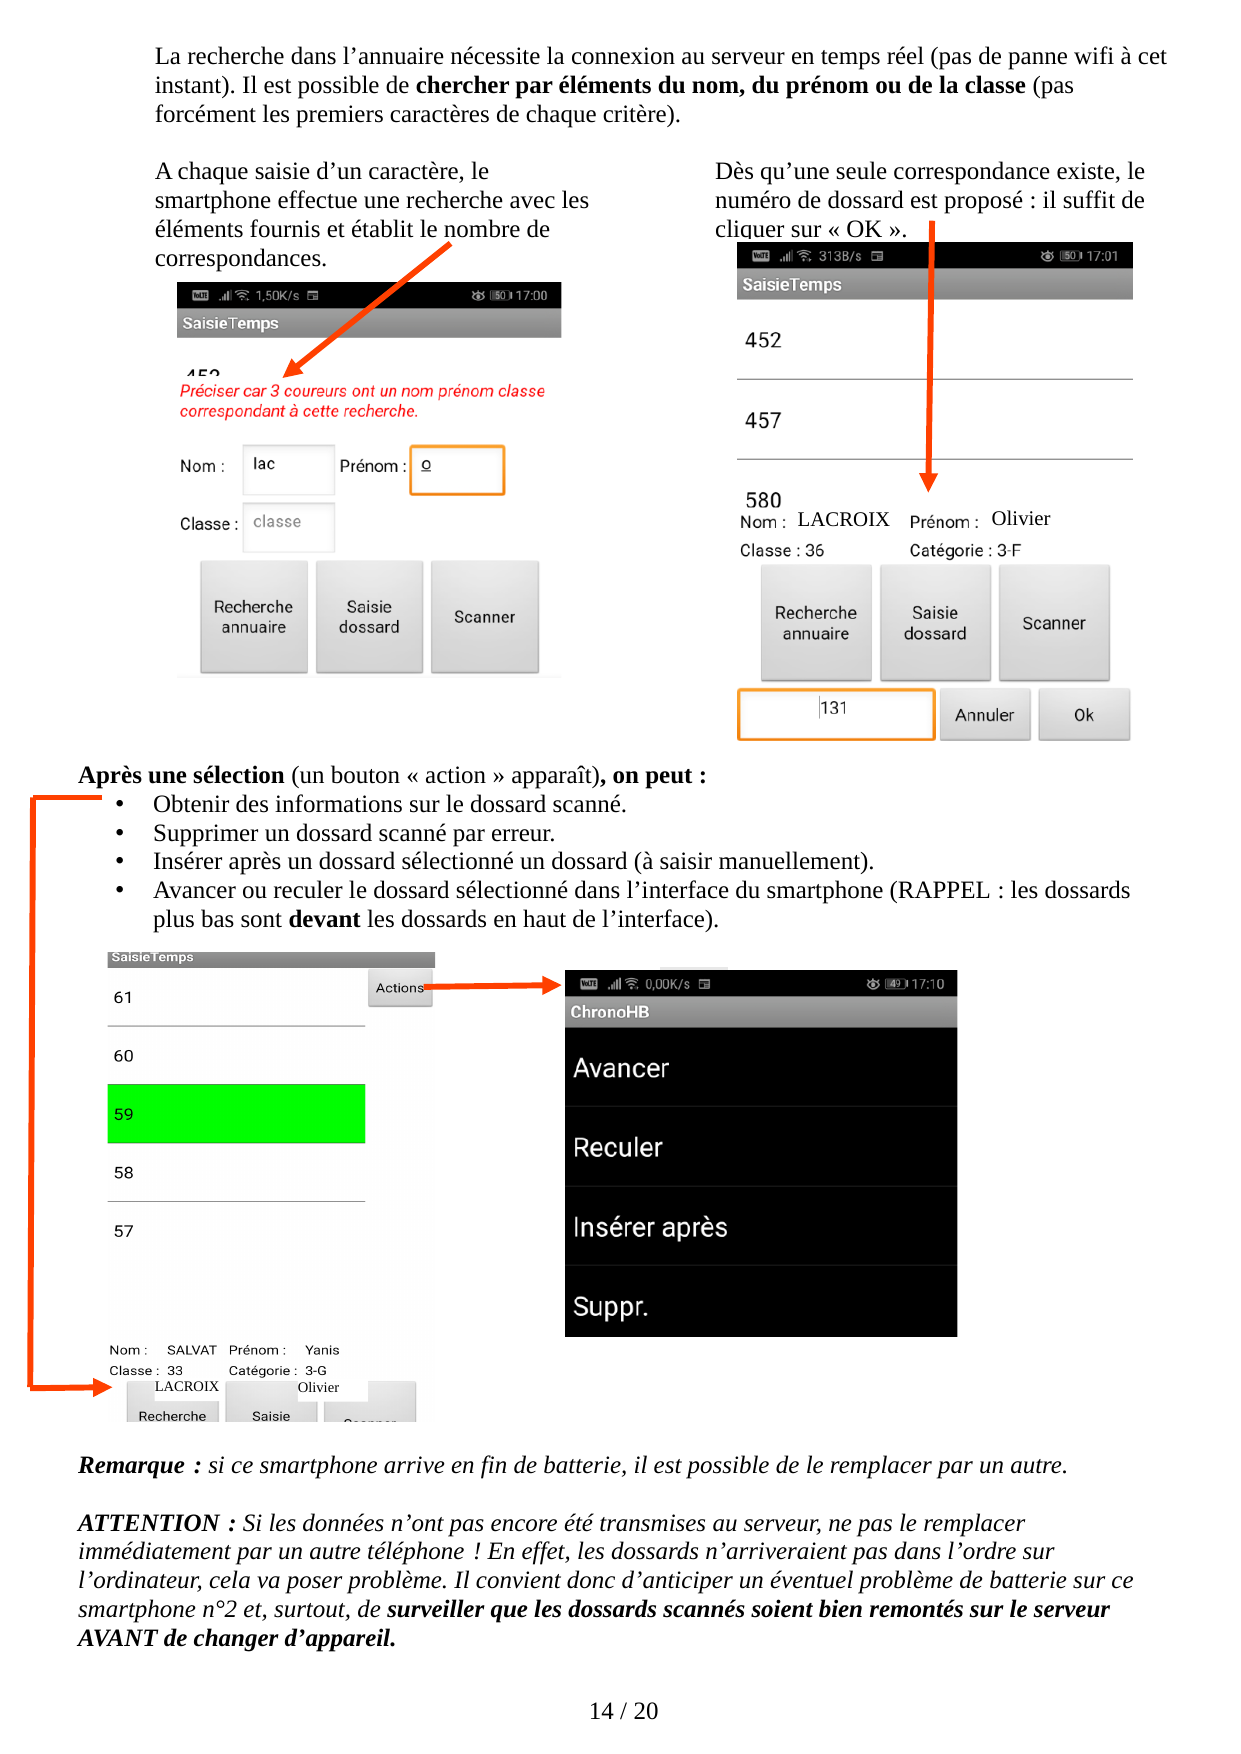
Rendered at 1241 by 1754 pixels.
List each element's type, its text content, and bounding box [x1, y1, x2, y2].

picture [107, 952, 436, 1422]
text La recherche dans l’annuaire nécessite la connexion au serveur en temps réel (pas de panne wifi à cet instant). Il est possible de chercher par éléments du nom, du prénom ou de la classe (pas forcément les premiers caractères de chaque critère). [154, 41, 1169, 128]
list Avancer ou reculer le dossard sélectionné dans l’interface du smartphone (RAPPEL : les dossards plus bas sont devant les dossards en haut de l’interface). [115, 875, 1169, 933]
picture [734, 239, 1133, 741]
text Remarque : si ce smartphone arrive en fin de batterie, il est possible de le remplacer par un autre. [78, 1450, 1169, 1479]
text Après une sélection (un bouton « action » apparaît), on peut : [78, 760, 1169, 789]
text ATTENTION : Si les données n’ont pas encore été transmises au serveur, ne pas le remplacer immédiatement par un autre téléphone ! En effet, les dossards n’arriveraient pas dans l’ordre sur l’ordinateur, cela va poser problème. Il convient donc d’anticiper un éventuel problème de batterie sur ce smartphone n°2 et, surtout, de surveiller que les dossards scannés soient bien remontés sur le serveur AVANT de changer d’appareil. [78, 1508, 1169, 1651]
picture [564, 967, 958, 1337]
text Dès qu’une seule correspondance existe, le numéro de dossard est proposé : il suffit de cliquer sur « OK ». [715, 156, 1169, 243]
list Obtenir des informations sur le dossard scanné. [115, 789, 1169, 818]
list Supprimer un dossard scanné par erreur. [115, 818, 1169, 846]
picture [176, 281, 562, 678]
text A chaque saisie d’un caractère, le smartphone effectue une recherche avec les éléments fournis et établit le nombre de correspondances. [154, 156, 609, 271]
list Insérer après un dossard sélectionné un dossard (à saisir manuellement). [115, 846, 1169, 875]
